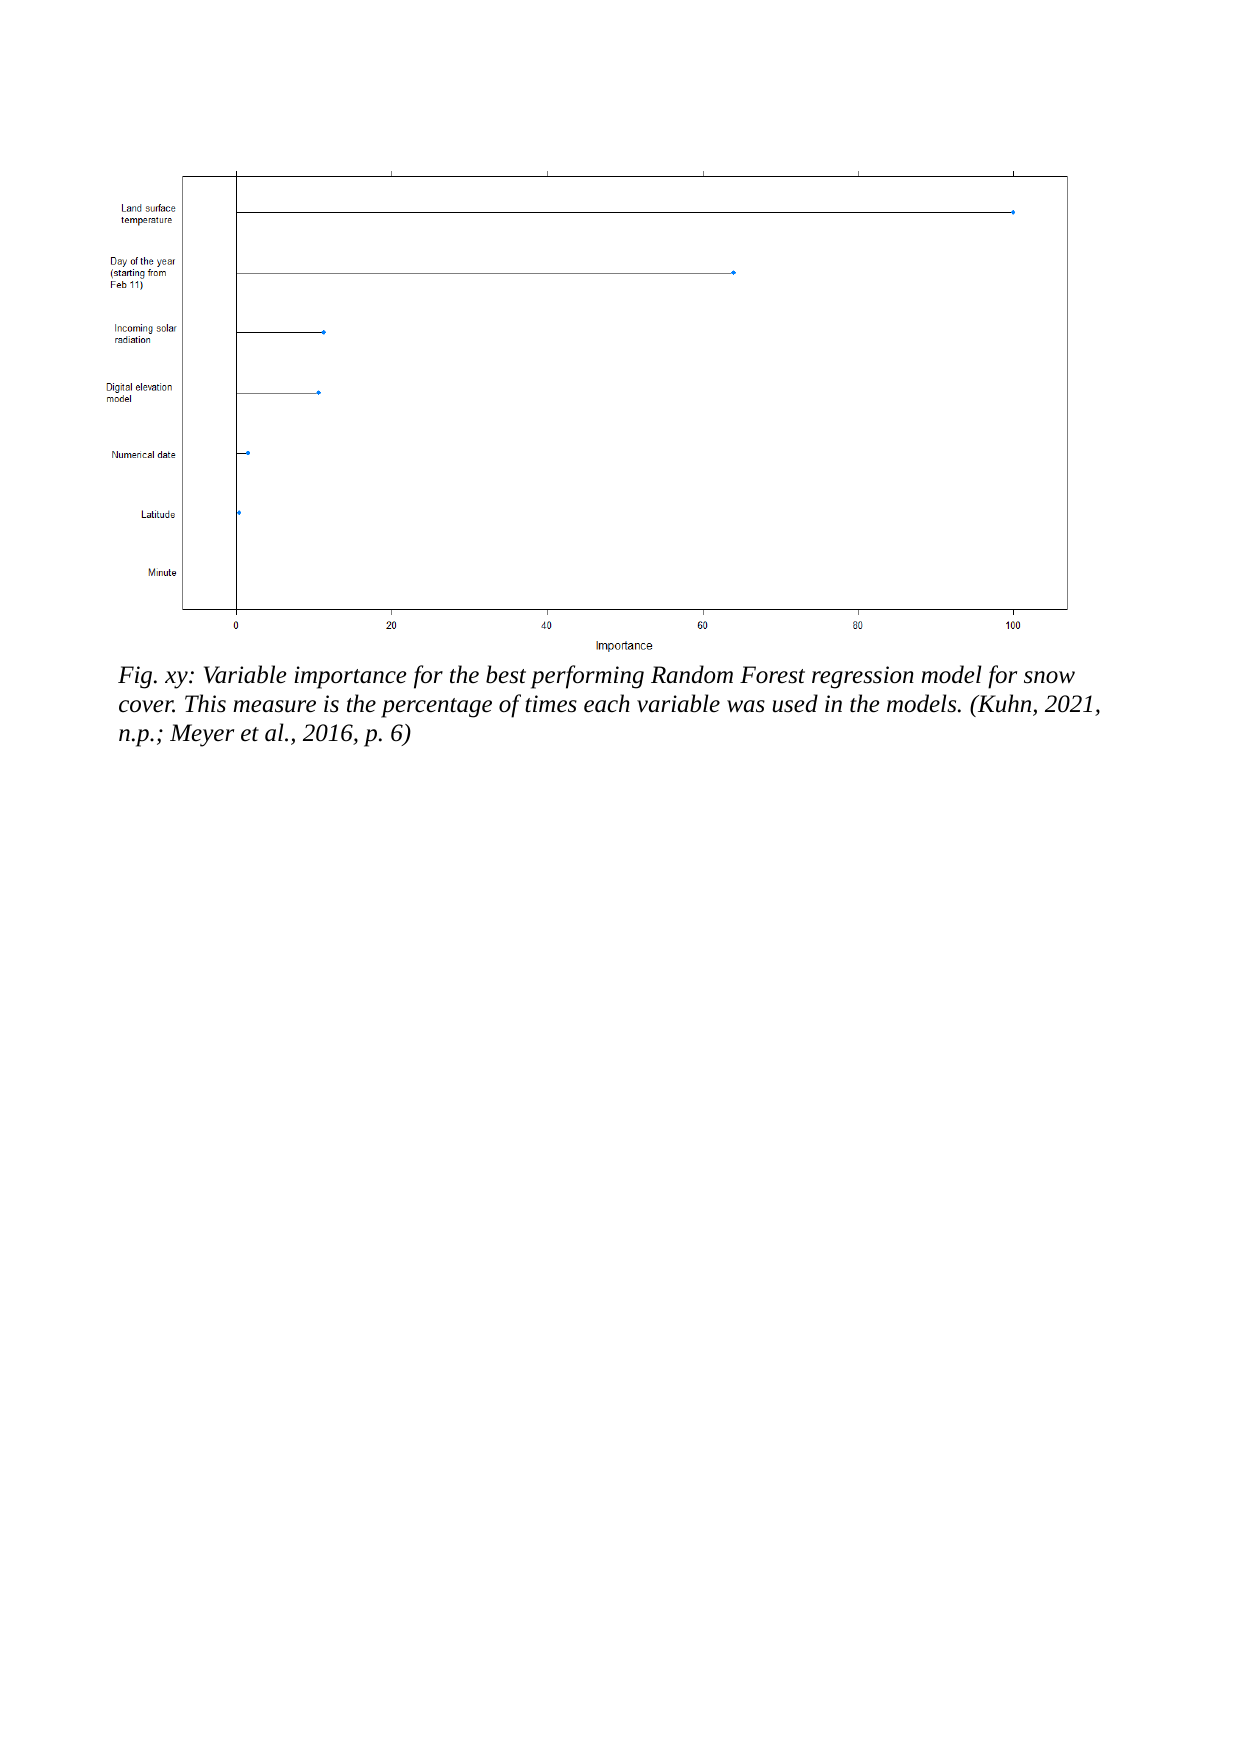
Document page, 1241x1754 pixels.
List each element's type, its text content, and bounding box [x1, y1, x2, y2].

picture [85, 142, 1090, 661]
text Fig. xy: Variable importance for the best performing Random Forest regression model for snow cover. This measure is the percentage of times each variable was used in the models. (Kuhn, 2021, n.p.; Meyer et al., 2016, p. 6) [118, 128, 1122, 747]
